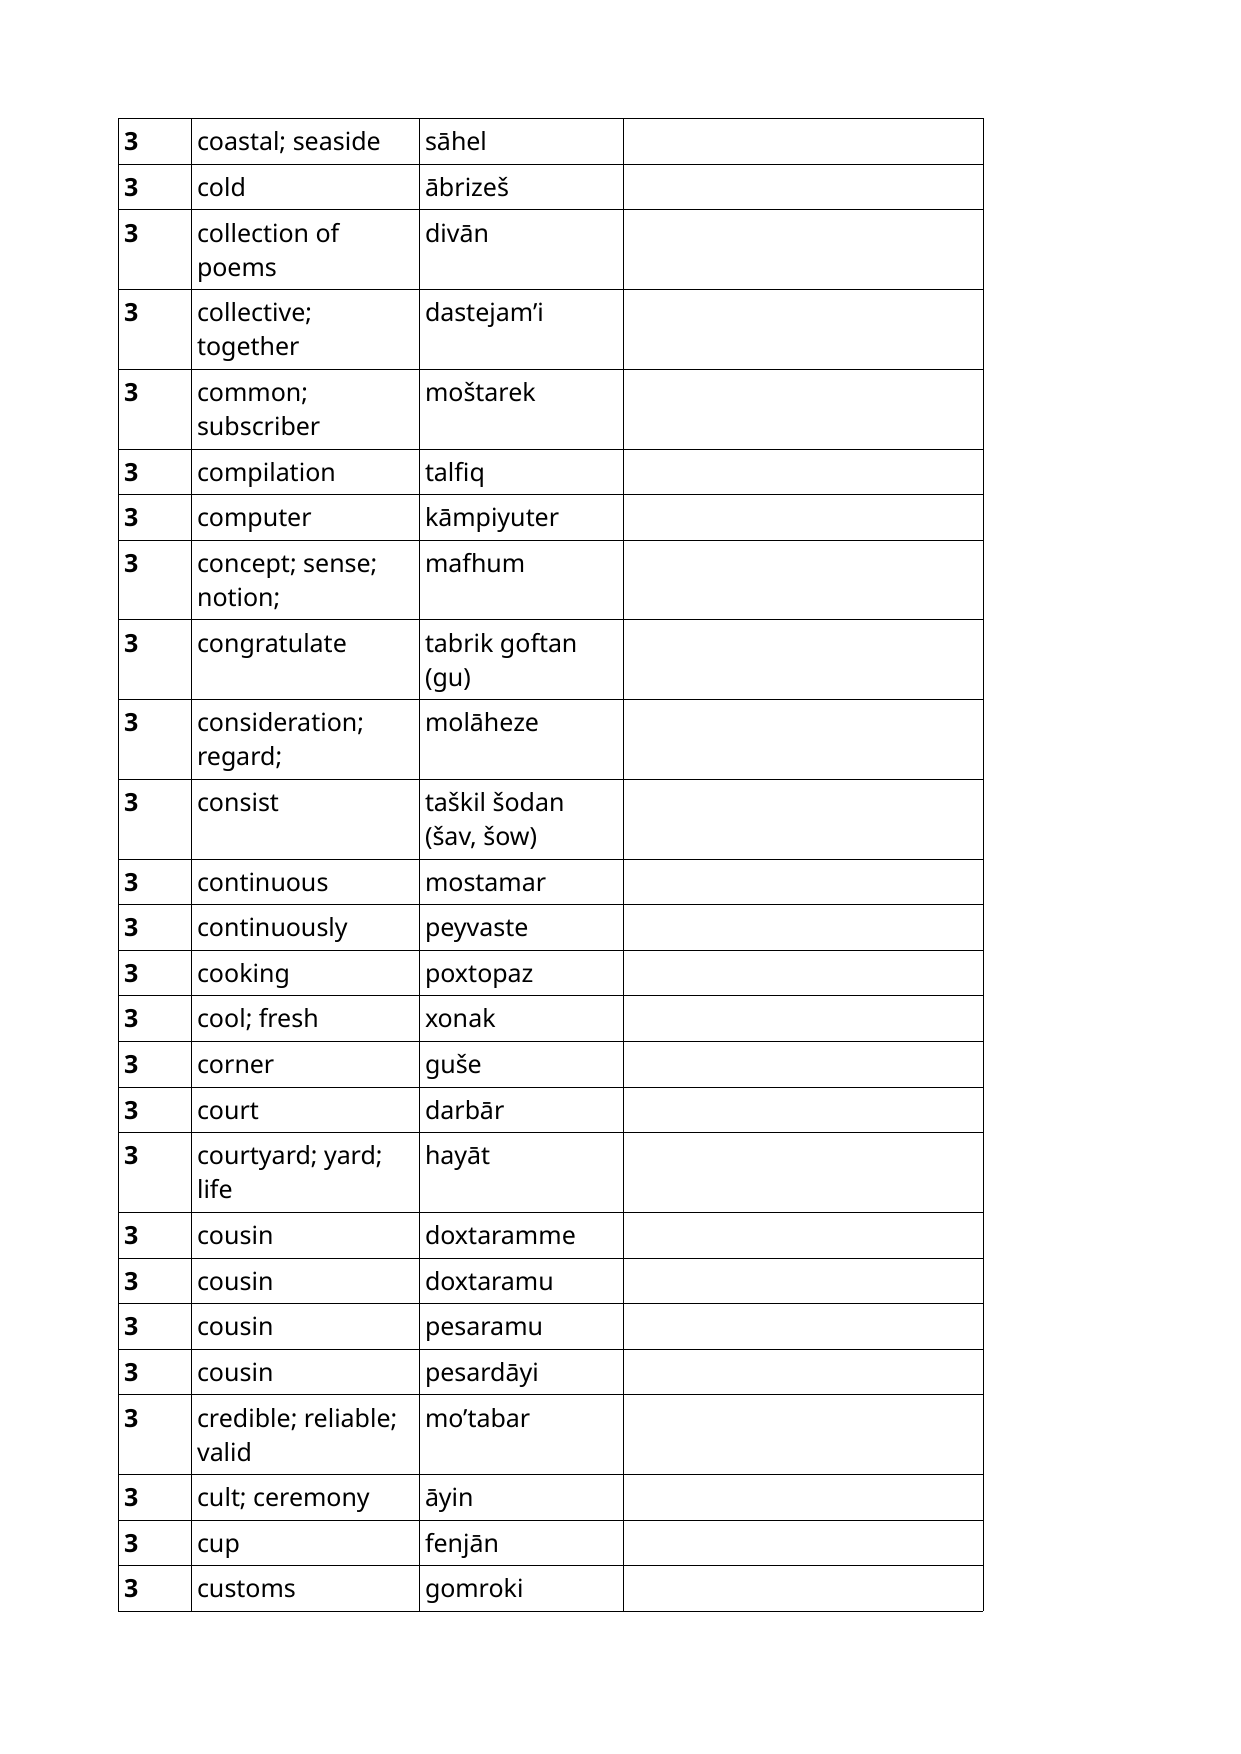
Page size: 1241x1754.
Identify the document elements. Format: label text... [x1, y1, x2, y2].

table_cell 3 [119, 905, 191, 950]
table_cell 3 [119, 1088, 191, 1132]
table_cell [624, 1475, 983, 1520]
table_cell doxtaramme [420, 1213, 623, 1257]
table_cell [624, 290, 983, 369]
table_cell taškil šodan (šav, šow) [420, 780, 623, 858]
table_cell continuous [192, 860, 419, 904]
table_cell cool; fresh [192, 996, 419, 1041]
table_cell [624, 1521, 983, 1565]
table_cell [624, 700, 983, 779]
table_cell [624, 1259, 983, 1303]
table_cell cup [192, 1521, 419, 1565]
table_cell courtyard; yard; life [192, 1133, 419, 1212]
table_cell 3 [119, 860, 191, 904]
table_cell fenjān [420, 1521, 623, 1565]
table_cell [624, 1350, 983, 1394]
table_cell court [192, 1088, 419, 1132]
table_cell [624, 210, 983, 289]
table_cell [624, 1088, 983, 1132]
table_cell sāhel [420, 119, 623, 164]
table_cell pesaramu [420, 1304, 623, 1349]
table_cell peyvaste [420, 905, 623, 950]
table_cell doxtaramu [420, 1259, 623, 1303]
table_cell tabrik goftan (gu) [420, 620, 623, 699]
table_cell congratulate [192, 620, 419, 699]
table_cell 3 [119, 290, 191, 369]
table_cell 3 [119, 210, 191, 289]
table_cell [624, 1304, 983, 1349]
table_cell cousin [192, 1304, 419, 1349]
table_cell 3 [119, 1304, 191, 1349]
table_cell consideration; regard; [192, 700, 419, 779]
table_cell 3 [119, 1395, 191, 1474]
table_cell coastal; seaside [192, 119, 419, 164]
table_cell 3 [119, 165, 191, 209]
table_cell cult; ceremony [192, 1475, 419, 1520]
table_cell cooking [192, 951, 419, 995]
table_cell compilation [192, 450, 419, 494]
table_cell 3 [119, 951, 191, 995]
table_cell molāheze [420, 700, 623, 779]
table_cell [624, 1042, 983, 1087]
table_cell [624, 860, 983, 904]
table_cell concept; sense; notion; [192, 541, 419, 619]
table_cell kāmpiyuter [420, 495, 623, 540]
table_cell pesardāyi [420, 1350, 623, 1394]
table_cell consist [192, 780, 419, 858]
table_cell collective; together [192, 290, 419, 369]
table_cell 3 [119, 1213, 191, 1257]
table_cell 3 [119, 1566, 191, 1611]
table_cell collection of poems [192, 210, 419, 289]
table_cell customs [192, 1566, 419, 1611]
table_cell 3 [119, 996, 191, 1041]
table_cell [624, 905, 983, 950]
table_cell credible; reliable; valid [192, 1395, 419, 1474]
table_cell 3 [119, 1133, 191, 1212]
table_cell mafhum [420, 541, 623, 619]
table_cell cousin [192, 1350, 419, 1394]
table_cell 3 [119, 541, 191, 619]
table_cell common; subscriber [192, 370, 419, 448]
table_cell [624, 165, 983, 209]
table_cell 3 [119, 1259, 191, 1303]
table_cell [624, 780, 983, 858]
table_cell 3 [119, 495, 191, 540]
table_cell [624, 1395, 983, 1474]
table_cell [624, 495, 983, 540]
table_cell cousin [192, 1213, 419, 1257]
table_cell [624, 1213, 983, 1257]
table_cell [624, 370, 983, 448]
table_cell xonak [420, 996, 623, 1041]
table_cell gomroki [420, 1566, 623, 1611]
table_cell cousin [192, 1259, 419, 1303]
table_cell 3 [119, 620, 191, 699]
table_cell [624, 119, 983, 164]
table_cell [624, 1566, 983, 1611]
table_cell darbār [420, 1088, 623, 1132]
table_cell 3 [119, 450, 191, 494]
table_cell 3 [119, 1521, 191, 1565]
table_cell 3 [119, 119, 191, 164]
table_cell talfiq [420, 450, 623, 494]
table_cell hayāt [420, 1133, 623, 1212]
table_cell ābrizeš [420, 165, 623, 209]
table_cell [624, 450, 983, 494]
table_cell cold [192, 165, 419, 209]
table_cell divān [420, 210, 623, 289]
table_cell 3 [119, 1042, 191, 1087]
table_cell mo’tabar [420, 1395, 623, 1474]
table_cell [624, 541, 983, 619]
table_cell continuously [192, 905, 419, 950]
table_cell corner [192, 1042, 419, 1087]
table_cell guše [420, 1042, 623, 1087]
table_cell dastejam’i [420, 290, 623, 369]
table_cell 3 [119, 1475, 191, 1520]
table_cell 3 [119, 700, 191, 779]
table_cell āyin [420, 1475, 623, 1520]
table_cell computer [192, 495, 419, 540]
table_cell poxtopaz [420, 951, 623, 995]
table_cell 3 [119, 1350, 191, 1394]
table_cell 3 [119, 780, 191, 858]
table_cell [624, 951, 983, 995]
table_cell moštarek [420, 370, 623, 448]
table_cell [624, 996, 983, 1041]
table_cell mostamar [420, 860, 623, 904]
table_cell [624, 620, 983, 699]
table_cell 3 [119, 370, 191, 448]
table_cell [624, 1133, 983, 1212]
